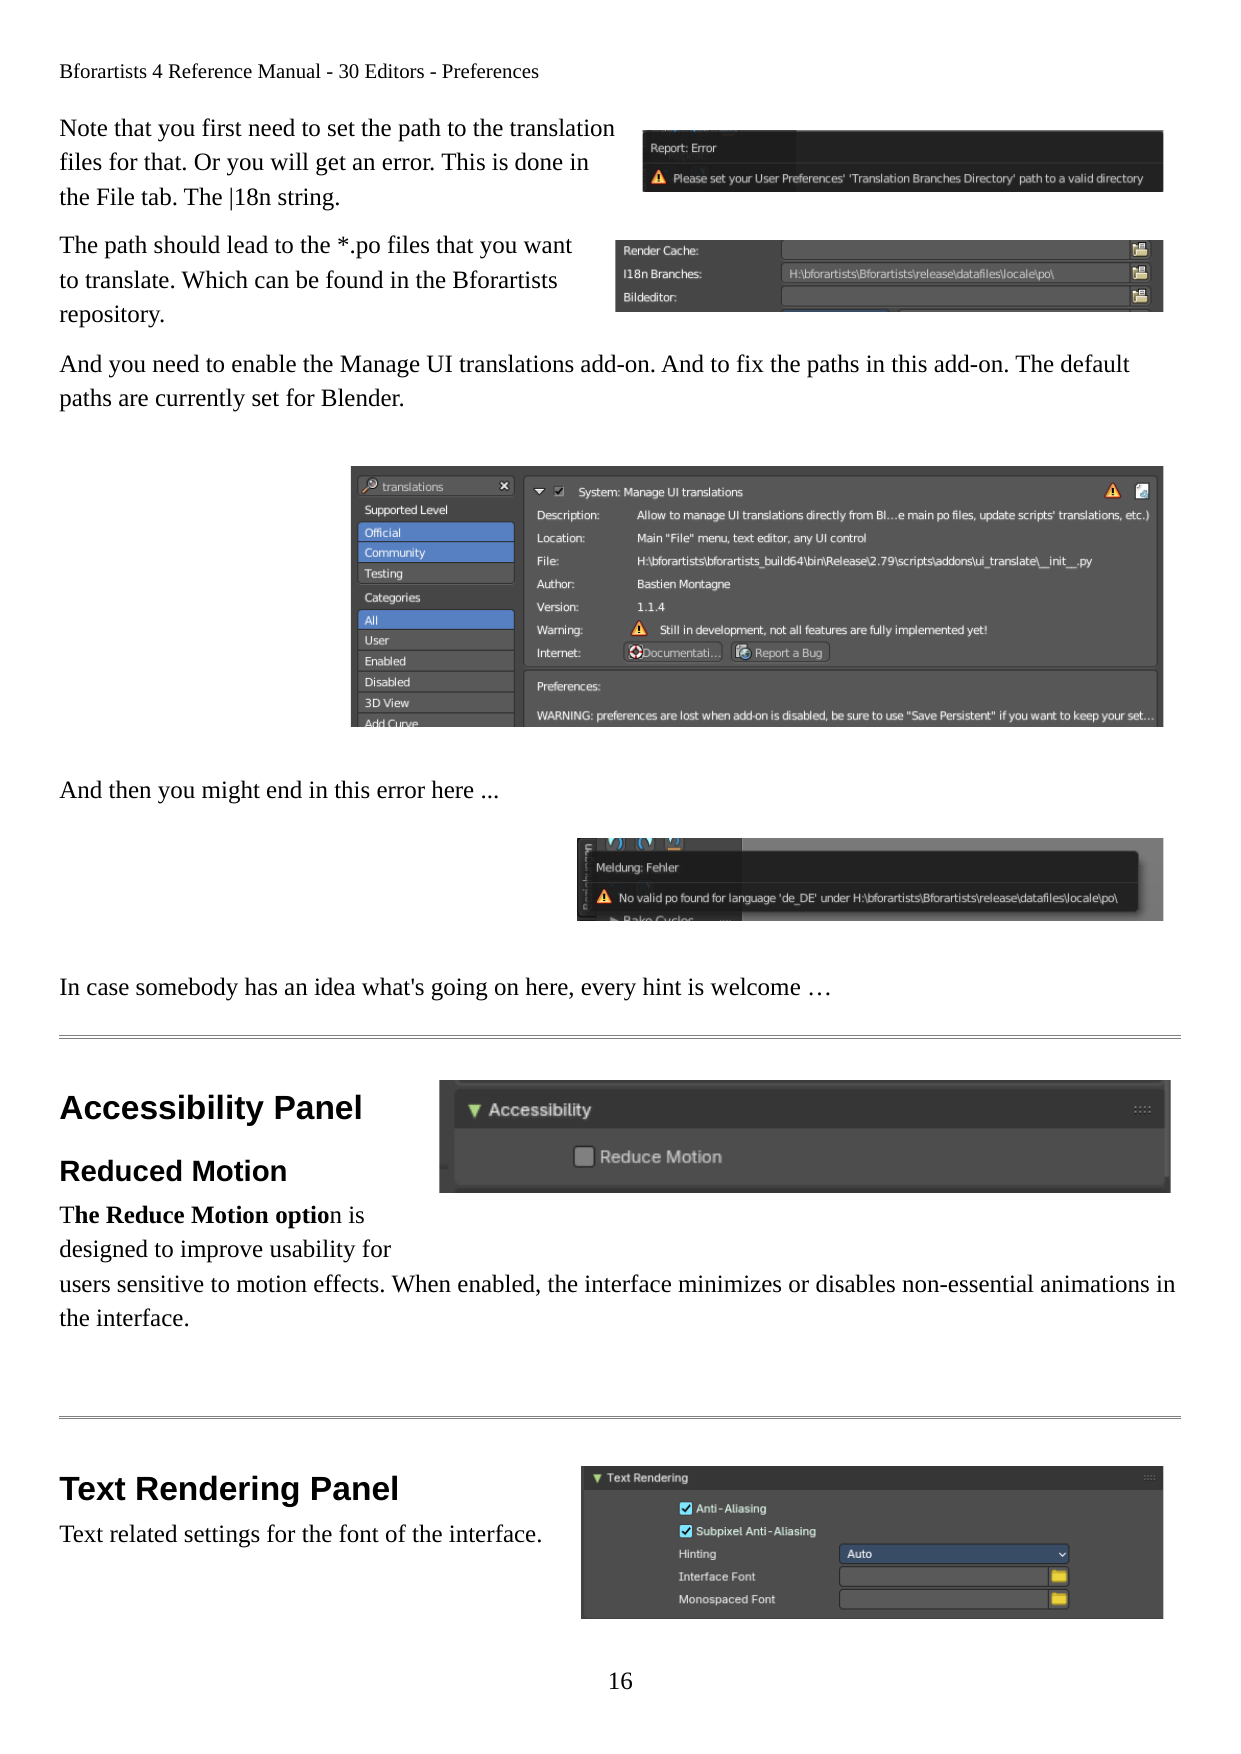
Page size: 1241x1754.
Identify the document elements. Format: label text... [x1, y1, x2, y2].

subtitle [1171, 1088, 1181, 1127]
picture [577, 838, 1164, 921]
text The Reduce Motion option is designed to improve usability for users sensitive to motion effects. When enabled, the interface minimizes or disables non-essential animations in the interface. [59, 1200, 1181, 1332]
text Note that you first need to set the path to the translation files for that. Or you will get an error. This is done in the File tab. The |18n string. [59, 113, 1181, 210]
text The path should lead to the *.po files that you want to translate. Which can be found in the Bforartists repository. [59, 231, 1181, 328]
picture [615, 240, 1164, 312]
subtitle [1164, 1468, 1181, 1507]
text And you need to enable the Manage UI translations add-on. And to fix the paths in this add-on. The default paths are currently set for Blender. [59, 349, 1181, 412]
subtitle Reduced Motion [59, 1154, 439, 1187]
text And then you might end in this error here ... [59, 776, 1181, 804]
picture [642, 130, 1164, 192]
text In case somebody has an idea what's going on here, every hint is welcome … [59, 972, 1181, 1001]
subtitle [1171, 1154, 1181, 1187]
subtitle Text Rendering Panel [59, 1468, 581, 1507]
picture [581, 1466, 1164, 1619]
picture [350, 466, 1164, 727]
subtitle Accessibility Panel [59, 1088, 439, 1127]
text Text related settings for the font of the interface. [59, 1519, 581, 1548]
picture [439, 1080, 1171, 1193]
